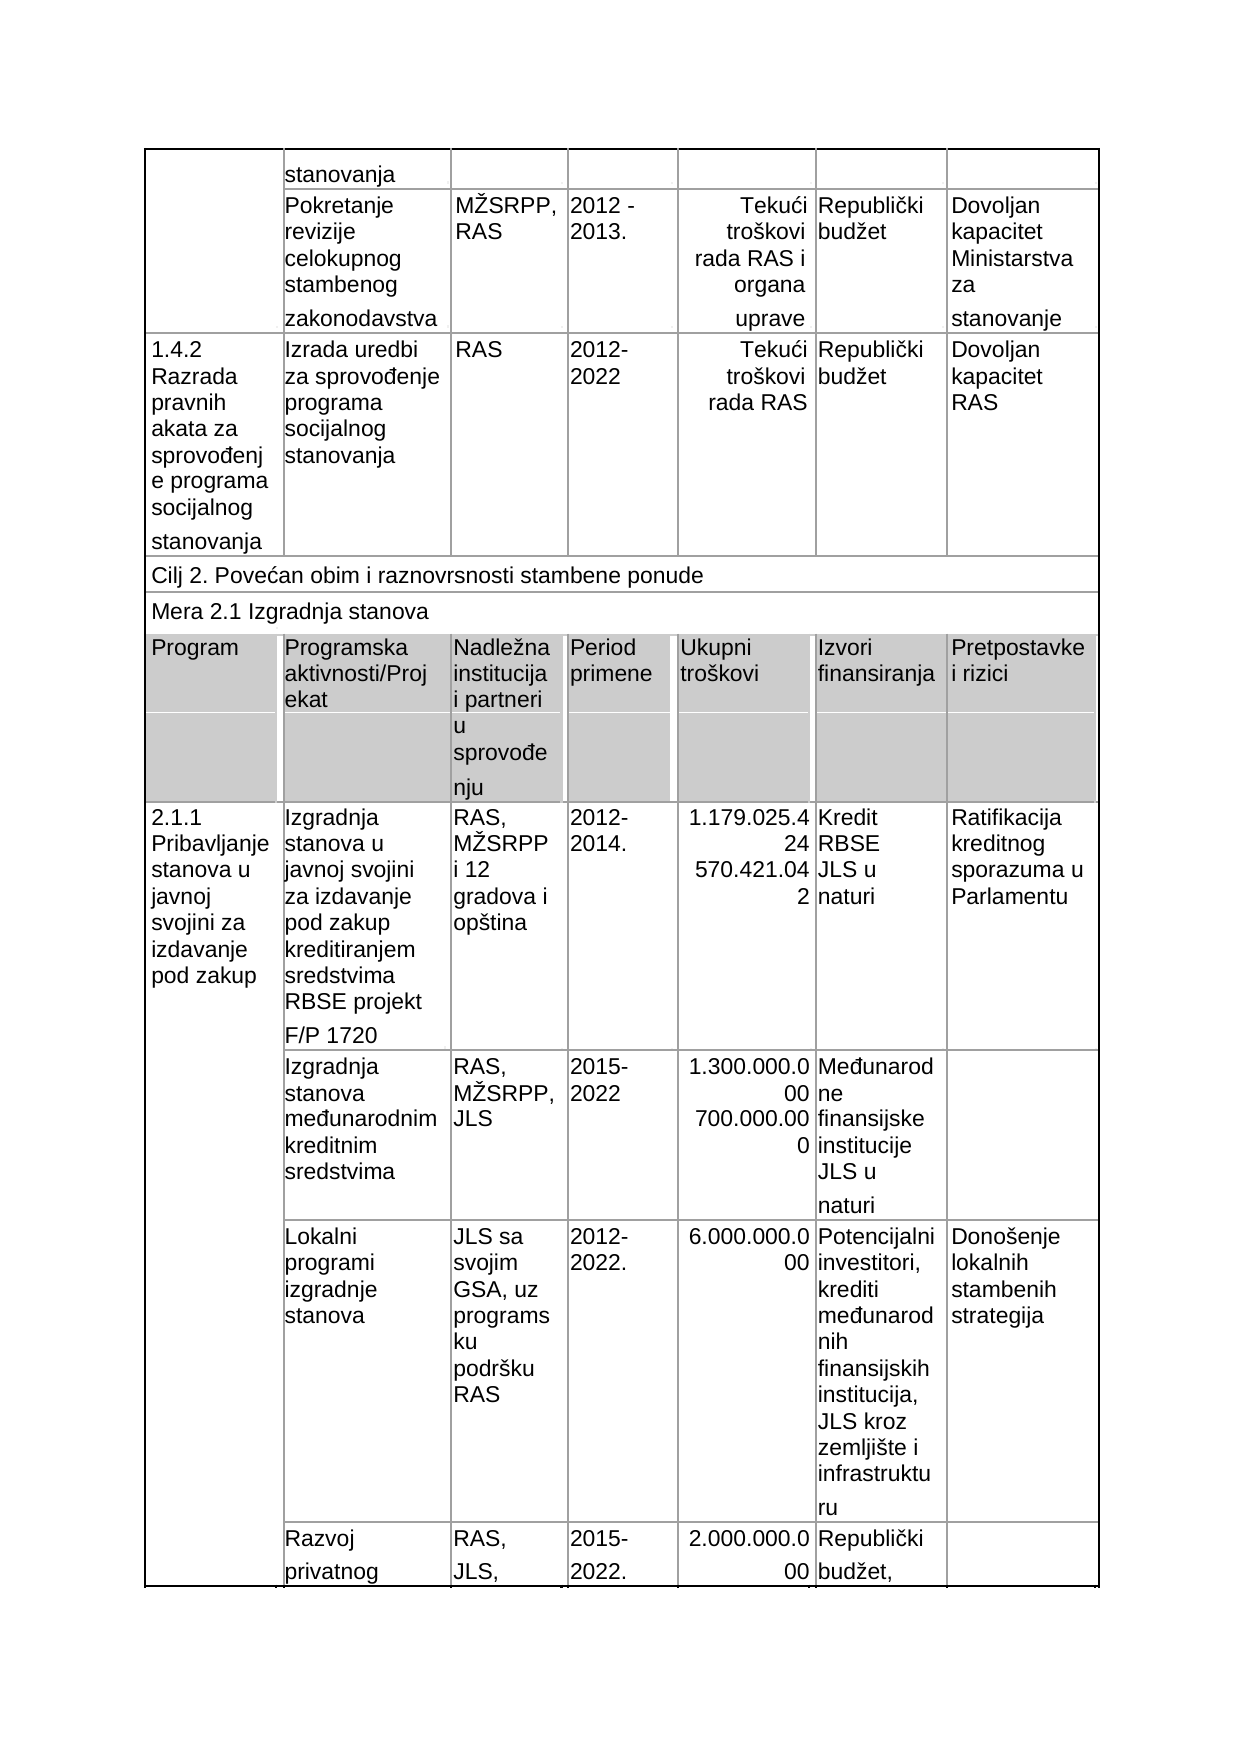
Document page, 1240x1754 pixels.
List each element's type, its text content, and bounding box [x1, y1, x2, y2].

table_cell stanova [285, 1080, 450, 1106]
table_cell [569, 1132, 670, 1159]
table_cell [569, 1434, 670, 1460]
table_cell [569, 271, 670, 298]
table_cell [561, 1460, 567, 1486]
table_cell [951, 557, 1095, 588]
table_cell [285, 494, 450, 521]
table_cell infrastruktu [817, 1460, 946, 1486]
table_cell Izgradnja [285, 1051, 450, 1079]
table_cell [569, 1015, 670, 1049]
table_cell [276, 1381, 283, 1407]
table_cell [670, 1185, 677, 1219]
table_cell [276, 1355, 283, 1381]
table_cell 2 [679, 883, 809, 909]
table_cell 0 [679, 1132, 809, 1159]
table_cell troškovi [679, 660, 808, 686]
table_cell kapacitet [951, 363, 1098, 389]
table_cell [151, 1015, 276, 1049]
table_cell [810, 765, 815, 801]
table_cell stambenog [285, 271, 450, 298]
table_cell [146, 830, 151, 857]
table_cell [569, 1381, 670, 1407]
table_cell Dovoljan [951, 334, 1098, 362]
table_cell [569, 1159, 670, 1185]
table_cell [809, 830, 815, 857]
table_cell [810, 636, 815, 660]
table_cell [679, 1185, 809, 1219]
table_cell Tekući [679, 190, 815, 219]
table_cell [809, 1051, 815, 1079]
table_cell [276, 1015, 283, 1049]
table_cell 2014. [569, 830, 670, 857]
table_cell [951, 988, 1095, 1014]
table_cell [817, 415, 946, 441]
table_cell [277, 660, 283, 686]
table_cell [810, 739, 815, 765]
table_cell finansijskih [817, 1355, 946, 1381]
table_cell [951, 1329, 1095, 1355]
table_cell [151, 1486, 276, 1521]
table_cell nih [817, 1329, 946, 1355]
table_cell [151, 1106, 276, 1132]
table_cell [809, 1080, 815, 1106]
table_cell [561, 415, 567, 441]
table_cell [809, 1132, 815, 1159]
table_cell stanovanja [285, 441, 450, 468]
table_cell [809, 625, 816, 633]
table_cell sprovođenj [151, 441, 283, 468]
table_cell 1.179.025.4 [679, 803, 809, 830]
table_cell [569, 962, 670, 988]
table_cell JLS sa [452, 1221, 567, 1249]
table_cell [670, 521, 677, 554]
table_cell stanova [285, 1302, 450, 1328]
table_cell troškovi [679, 219, 815, 245]
table_cell Mera 2.1 Izgradnja stanova [151, 593, 451, 624]
table_cell [561, 1185, 567, 1219]
table_cell [817, 988, 946, 1014]
table_cell [146, 1049, 151, 1079]
table_cell [151, 988, 276, 1014]
table_cell budžet [817, 363, 946, 389]
table_cell [670, 803, 677, 830]
table_cell [146, 271, 151, 298]
table_cell [670, 1523, 677, 1551]
table_cell [146, 739, 151, 765]
table_header [670, 150, 677, 188]
table_cell [146, 625, 151, 633]
table_cell budžet, [817, 1551, 946, 1584]
table_cell [146, 883, 151, 909]
table_cell [276, 625, 284, 633]
table_cell [569, 521, 670, 554]
table_cell [670, 219, 677, 245]
table_cell [951, 1523, 1095, 1551]
table_cell [817, 909, 946, 936]
table_cell [670, 1381, 677, 1407]
table_cell [151, 1329, 276, 1355]
table_cell i rizici [951, 660, 1094, 686]
table_cell sredstvima [285, 962, 450, 988]
table_cell [151, 660, 275, 686]
table_header [679, 150, 809, 188]
table_cell [276, 1049, 283, 1079]
table_cell [569, 1276, 670, 1302]
table_cell F/P 1720 [285, 1015, 450, 1049]
table_cell Lokalni [285, 1221, 450, 1249]
table_cell 2022 [569, 363, 670, 389]
table_cell [679, 1381, 809, 1407]
table_cell [146, 1486, 151, 1521]
table_cell Republički [817, 334, 946, 362]
table_cell [951, 1051, 1095, 1079]
table_cell [277, 739, 283, 765]
table_cell [809, 593, 816, 624]
table_cell [146, 245, 151, 271]
table_cell [452, 1015, 561, 1049]
table_cell [568, 593, 670, 624]
table_cell [679, 1276, 809, 1302]
table_cell [561, 1132, 567, 1159]
table_cell kapacitet [951, 219, 1098, 245]
table_cell [561, 625, 568, 633]
table_cell [151, 245, 276, 271]
table_cell izgradnje [285, 1276, 450, 1302]
table_cell [679, 1434, 809, 1460]
table_cell [452, 521, 561, 554]
table_cell [146, 660, 151, 686]
table_cell [563, 765, 567, 801]
table_cell [951, 765, 1094, 801]
table_cell Izgradnja [285, 803, 450, 830]
table_cell privatnog [285, 1551, 450, 1584]
table_cell finansijske [817, 1106, 946, 1132]
table_cell [670, 190, 677, 219]
table_cell stanovanja [151, 521, 283, 554]
table_cell [146, 1219, 151, 1249]
table_cell [569, 494, 670, 521]
table_cell [276, 1276, 283, 1302]
table_cell [670, 1106, 677, 1132]
table_cell [951, 415, 1095, 441]
table_cell Ukupni [679, 636, 808, 660]
table_cell [146, 415, 151, 441]
table_cell 2012- [569, 1221, 670, 1249]
table_cell [809, 1185, 815, 1219]
table_cell [679, 713, 808, 739]
table_cell [151, 686, 275, 712]
table_cell [951, 962, 1095, 988]
table_cell [951, 593, 1095, 624]
table_cell [951, 625, 1095, 633]
table_cell 2015- [569, 1051, 670, 1079]
table_cell svojini za [151, 909, 283, 936]
table_cell [809, 883, 815, 909]
table_cell [951, 1434, 1095, 1460]
table_cell [146, 1381, 151, 1407]
table_cell [285, 1434, 450, 1460]
table_cell [809, 494, 815, 521]
table_cell [146, 1460, 151, 1486]
table_cell [670, 962, 677, 988]
table_cell [679, 521, 809, 554]
table_cell 2022. [569, 1250, 670, 1276]
table_cell [809, 988, 815, 1014]
table_cell [569, 686, 670, 712]
table_cell [679, 1460, 809, 1486]
table_cell [809, 962, 815, 988]
table_cell [561, 1434, 567, 1460]
table_cell [951, 1159, 1095, 1185]
table_cell i partneri [452, 686, 560, 712]
table_cell [569, 1355, 670, 1381]
table_cell [670, 988, 677, 1014]
table_cell [679, 1355, 809, 1381]
table_cell [146, 363, 151, 389]
table_cell [809, 1276, 815, 1302]
table_cell [951, 1486, 1095, 1521]
table_cell [276, 1329, 283, 1355]
table_cell krediti [817, 1276, 946, 1302]
table_cell institucija [452, 660, 560, 686]
table_cell podršku [452, 1355, 567, 1381]
table_cell [670, 245, 677, 271]
table_cell [809, 1408, 815, 1434]
table_cell Kredit [817, 803, 946, 830]
table_cell [452, 245, 561, 271]
table_cell [809, 468, 815, 494]
table_cell [670, 1221, 677, 1249]
table_cell [561, 1486, 567, 1521]
table_cell [151, 271, 276, 298]
table_cell [809, 1551, 815, 1584]
table_cell [285, 1329, 450, 1355]
table_cell [561, 1408, 567, 1434]
table_cell [151, 1434, 276, 1460]
table_cell akata za [151, 415, 283, 441]
table_cell [809, 521, 815, 554]
table_cell RAS, [452, 1051, 567, 1079]
table_cell [561, 988, 567, 1014]
table_cell 00 [679, 1080, 809, 1106]
table_cell MŽSRPP, [452, 1080, 567, 1106]
table_cell naturi [817, 1185, 946, 1219]
table_cell [285, 1355, 450, 1381]
table_cell 2015- [569, 1523, 670, 1551]
table_cell [679, 936, 809, 962]
table_cell [146, 219, 151, 245]
table_cell [809, 441, 815, 468]
table_cell [670, 1276, 677, 1302]
table_cell [817, 441, 946, 468]
table_cell programa [285, 389, 450, 415]
table_cell [561, 494, 567, 521]
table_cell [951, 1551, 1095, 1584]
table_cell [146, 1521, 151, 1551]
table_cell [810, 660, 815, 686]
table_cell pod zakup [285, 909, 450, 936]
table_cell [670, 494, 677, 521]
table_header [452, 150, 561, 188]
table_cell [146, 389, 151, 415]
table_cell [817, 298, 946, 332]
table_cell međunarodnim [285, 1106, 450, 1132]
table_cell 570.421.04 [679, 857, 809, 883]
table_cell [452, 441, 561, 468]
table_cell [285, 1408, 450, 1434]
table_cell Razvoj [285, 1523, 450, 1551]
table_cell lokalnih [951, 1250, 1098, 1276]
table_cell [670, 468, 677, 494]
table_cell Pribavljanje [151, 830, 283, 857]
table_cell [452, 962, 561, 988]
table_cell [810, 713, 815, 739]
table_cell strategija [951, 1302, 1098, 1328]
table_cell 2013. [569, 219, 670, 245]
table_cell stanovanje [951, 298, 1098, 332]
table_cell [151, 1408, 276, 1434]
table_cell ku [452, 1329, 567, 1355]
table_cell [670, 441, 677, 468]
table_cell rada RAS [679, 389, 815, 415]
table_cell [151, 739, 275, 765]
table_cell [276, 803, 283, 830]
table_cell [276, 1460, 283, 1486]
table_cell [452, 415, 561, 441]
table_cell [151, 1302, 276, 1328]
table_cell [151, 188, 276, 219]
table_cell [569, 1302, 670, 1328]
table_cell [151, 1185, 276, 1219]
table_cell 6.000.000.0 [679, 1221, 809, 1249]
table_cell RAS, [452, 1523, 567, 1551]
table_cell [146, 936, 151, 962]
table_cell [679, 988, 809, 1014]
table_cell [951, 1355, 1095, 1381]
table_cell JLS u [817, 1159, 946, 1185]
table_cell [452, 1460, 561, 1486]
table_cell [285, 739, 450, 765]
table_cell [569, 909, 670, 936]
table_header [817, 150, 946, 188]
table_cell [146, 298, 151, 332]
table_cell [810, 686, 815, 712]
table_cell revizije [285, 219, 450, 245]
table_cell [816, 625, 947, 633]
table_cell [146, 988, 151, 1014]
table_cell [285, 1381, 450, 1407]
table_cell međunarod [817, 1302, 946, 1328]
table_cell [151, 219, 276, 245]
table_cell sporazuma u [951, 857, 1098, 883]
table_cell [146, 188, 151, 219]
table_cell naturi [817, 883, 946, 909]
table_cell Nadležna [452, 636, 560, 660]
table_cell [569, 468, 670, 494]
table_cell [679, 1408, 809, 1434]
table_cell 1.4.2 [146, 334, 276, 362]
table_cell [670, 334, 677, 362]
table_cell [569, 415, 670, 441]
table_cell [670, 1486, 677, 1521]
table_cell [151, 765, 275, 801]
table_cell [809, 1434, 815, 1460]
table_cell stambenih [951, 1276, 1098, 1302]
table_cell RAS [452, 1381, 567, 1407]
table_cell kreditnim [285, 1132, 450, 1159]
table_cell [452, 1434, 561, 1460]
table_cell institucije [817, 1132, 946, 1159]
table_cell javnoj svojini [285, 857, 450, 883]
table_cell [276, 1434, 283, 1460]
table_cell ne [817, 1080, 946, 1106]
table_cell [452, 363, 561, 389]
table_cell [561, 271, 567, 298]
table_cell [670, 909, 677, 936]
table_cell za izdavanje [285, 883, 450, 909]
table_cell [951, 1015, 1095, 1049]
table_cell [817, 1015, 946, 1049]
table_cell RBSE projekt [285, 988, 450, 1014]
table_cell [951, 1408, 1095, 1434]
table_cell [146, 1159, 151, 1185]
table_cell [670, 1051, 677, 1079]
table_cell pravnih [151, 389, 283, 415]
table_cell [151, 1551, 276, 1584]
table_cell [817, 936, 946, 962]
table_cell Pokretanje [285, 190, 450, 219]
table_cell [951, 441, 1095, 468]
table_cell [276, 1080, 283, 1106]
table_cell [679, 962, 809, 988]
table_cell [809, 1355, 815, 1381]
table_cell Ratifikacija [951, 803, 1098, 830]
table_cell [151, 1080, 276, 1106]
table_cell zakonodavstva [285, 298, 450, 332]
table_cell investitori, [817, 1250, 946, 1276]
table_cell [146, 468, 151, 494]
table_cell gradova i [452, 883, 567, 909]
table_cell [146, 557, 151, 588]
table_cell svojim [452, 1250, 567, 1276]
table_cell [146, 1302, 151, 1328]
table_cell [569, 441, 670, 468]
table_cell nju [452, 765, 560, 801]
table_cell [569, 1329, 670, 1355]
table_cell [146, 593, 151, 624]
table_cell pod zakup [151, 962, 283, 988]
table_cell [569, 713, 670, 739]
table_cell 00 [679, 1250, 809, 1276]
table_cell [285, 1460, 450, 1486]
table_cell [809, 1486, 815, 1521]
table_cell [951, 936, 1095, 962]
table_cell [285, 521, 450, 554]
table_cell kreditiranjem [285, 936, 450, 962]
table_cell [809, 909, 815, 936]
table_cell [679, 686, 808, 712]
table_cell [569, 765, 670, 801]
table_cell [569, 1486, 670, 1521]
table_header [561, 150, 567, 188]
table_cell 2.1.1 [146, 803, 276, 830]
table_cell [151, 713, 275, 739]
table_cell [569, 936, 670, 962]
table_cell [809, 1302, 815, 1328]
table_cell 2022 [569, 1080, 670, 1106]
table_cell [670, 1460, 677, 1486]
table_cell [146, 857, 151, 883]
table_cell za [951, 271, 1098, 298]
table_cell [561, 1159, 567, 1185]
table_cell [670, 389, 677, 415]
table_cell Izrada uredbi [285, 334, 450, 362]
table_cell [561, 245, 567, 271]
table_cell [817, 765, 946, 801]
table_cell [563, 713, 567, 739]
table_cell [563, 660, 567, 686]
table_cell [679, 909, 809, 936]
table_cell [146, 1355, 151, 1381]
table_cell [670, 713, 677, 739]
table_cell Potencijalni [817, 1221, 946, 1249]
table_cell uprave [679, 298, 815, 332]
table_cell [561, 441, 567, 468]
table_cell [276, 271, 283, 298]
table_cell [951, 1106, 1095, 1132]
table_cell [670, 830, 677, 857]
table_cell [561, 936, 567, 962]
table_cell [563, 636, 567, 660]
table_cell [951, 521, 1095, 554]
table_cell [146, 1329, 151, 1355]
table_cell [146, 686, 151, 712]
table_cell [809, 415, 815, 441]
table_cell [569, 883, 670, 909]
table_cell ru [817, 1486, 946, 1521]
table_cell [816, 557, 947, 588]
table_cell kreditnog [951, 830, 1098, 857]
table_cell [285, 1486, 450, 1521]
table_cell [276, 334, 283, 362]
table_cell [817, 245, 946, 271]
table_cell izdavanje [151, 936, 283, 962]
table_cell Republički [817, 1523, 946, 1551]
table_cell [151, 1250, 276, 1276]
table_cell [276, 1219, 283, 1249]
table_cell [670, 1159, 677, 1185]
table_cell [679, 415, 809, 441]
table_cell [452, 271, 561, 298]
table_cell [151, 1219, 276, 1249]
table_cell [561, 298, 567, 332]
table_cell JLS [452, 1106, 567, 1132]
table_cell [670, 1080, 677, 1106]
table_cell [809, 857, 815, 883]
table_cell [951, 1080, 1095, 1106]
table_cell [809, 1381, 815, 1407]
table_cell JLS kroz [817, 1408, 946, 1434]
table_cell [817, 271, 946, 298]
table_cell [452, 468, 561, 494]
table_cell [569, 245, 670, 271]
table_cell organa [679, 271, 815, 298]
table_cell [151, 1460, 276, 1486]
table_cell [670, 883, 677, 909]
table_cell [670, 1329, 677, 1355]
table_cell [951, 1185, 1095, 1219]
table_cell Cilj 2. Povećan obim i raznovrsnosti stambene ponude [151, 557, 816, 588]
table_cell RAS [452, 334, 567, 362]
table_cell [951, 494, 1095, 521]
table_cell socijalnog [285, 415, 450, 441]
table_header [151, 150, 276, 188]
table_cell [276, 1185, 283, 1219]
table_cell [276, 988, 283, 1014]
table_cell Programska [285, 636, 450, 660]
table_cell primene [569, 660, 670, 686]
table_cell [285, 1185, 450, 1219]
table_cell [151, 1159, 276, 1185]
table_cell Donošenje [951, 1221, 1098, 1249]
table_cell [679, 739, 808, 765]
table_cell [276, 1408, 283, 1434]
table_cell [146, 1408, 151, 1434]
table_cell [817, 468, 946, 494]
table_cell Period [569, 636, 670, 660]
table_cell [285, 713, 450, 739]
table_cell [951, 713, 1094, 739]
table_cell sredstvima [285, 1159, 450, 1185]
table_cell budžet [817, 219, 946, 245]
table_cell [809, 1159, 815, 1185]
table_cell [452, 1159, 561, 1185]
table_cell [452, 936, 561, 962]
table_cell [670, 1551, 677, 1584]
table_cell Tekući [679, 334, 815, 362]
table_cell [569, 389, 670, 415]
table_cell [276, 1159, 283, 1185]
table_cell Međunarod [817, 1051, 946, 1079]
table_cell opština [452, 909, 567, 936]
table_cell [679, 1302, 809, 1328]
table_cell [670, 1355, 677, 1381]
table_cell u [452, 713, 560, 739]
table_cell [563, 739, 567, 765]
table_cell [276, 219, 283, 245]
table_cell [670, 298, 677, 332]
table_cell [151, 1381, 276, 1407]
table_cell [146, 494, 151, 521]
table_cell [452, 298, 561, 332]
table_cell [452, 1185, 561, 1219]
table_cell [276, 1302, 283, 1328]
table_cell 2012- [569, 803, 670, 830]
table_header stanovanja [285, 150, 450, 188]
table_cell [679, 441, 809, 468]
table_cell [146, 441, 151, 468]
table_cell [452, 494, 561, 521]
table_cell [146, 962, 151, 988]
table_cell [809, 1250, 815, 1276]
table_cell [561, 1015, 567, 1049]
table_cell RBSE [817, 830, 946, 857]
table_cell [679, 1015, 809, 1049]
table_cell [809, 1523, 815, 1551]
table_cell [951, 909, 1095, 936]
table_cell [452, 389, 561, 415]
table_cell [679, 1159, 809, 1185]
table_cell [276, 1486, 283, 1521]
table_cell finansiranja [817, 660, 946, 686]
table_cell [569, 1185, 670, 1219]
table_cell [561, 521, 567, 554]
table_cell [569, 1408, 670, 1434]
table_cell [809, 803, 815, 830]
table_cell [678, 625, 809, 633]
table_cell programs [452, 1302, 567, 1328]
table_cell [568, 625, 670, 633]
table_cell [951, 1381, 1095, 1407]
table_cell [679, 468, 809, 494]
table_cell 00 [679, 1551, 809, 1584]
table_cell Ministarstva [951, 245, 1098, 271]
table_cell [146, 713, 151, 739]
table_cell [277, 765, 283, 801]
table_cell [679, 1329, 809, 1355]
table_cell [816, 593, 947, 624]
table_cell [451, 593, 561, 624]
table_cell [951, 739, 1094, 765]
table_cell [817, 962, 946, 988]
table_cell [561, 962, 567, 988]
table_cell [817, 389, 946, 415]
table_cell [146, 521, 151, 554]
table_cell [276, 245, 283, 271]
table_cell [276, 1521, 283, 1551]
table_cell [569, 739, 670, 765]
table_cell [151, 1132, 276, 1159]
table_cell [670, 1015, 677, 1049]
table_cell ekat [285, 686, 450, 712]
table_cell MŽSRPP, [452, 190, 567, 219]
table_header [569, 150, 670, 188]
table_cell javnoj [151, 883, 283, 909]
table_cell [951, 1132, 1095, 1159]
table_cell [285, 765, 450, 801]
table_cell [670, 936, 677, 962]
table_cell [809, 1106, 815, 1132]
table_cell troškovi [679, 363, 815, 389]
table_cell [670, 686, 677, 712]
table_cell [277, 713, 283, 739]
table_cell [151, 1521, 276, 1551]
table_cell [452, 988, 561, 1014]
table_cell [951, 686, 1094, 712]
table_header [276, 150, 283, 188]
table_cell [678, 593, 809, 624]
table_cell [809, 1015, 815, 1049]
table_cell [679, 1486, 809, 1521]
table_cell [561, 389, 567, 415]
table_cell [670, 660, 677, 686]
table_cell Program [151, 636, 275, 660]
table_cell [947, 557, 951, 588]
table_cell [817, 739, 946, 765]
table_cell [452, 1486, 561, 1521]
table_cell [146, 765, 151, 801]
table_cell JLS u [817, 857, 946, 883]
table_cell [817, 494, 946, 521]
table_cell [679, 494, 809, 521]
table_cell [276, 1132, 283, 1159]
table_cell [146, 1434, 151, 1460]
table_cell [670, 1408, 677, 1434]
table_cell MŽSRPP [452, 830, 567, 857]
table_cell [277, 686, 283, 712]
table_cell RAS [452, 219, 567, 245]
table_cell [451, 625, 561, 633]
table_cell [670, 625, 678, 633]
table_cell [809, 1460, 815, 1486]
table_cell [951, 1460, 1095, 1486]
table_cell [809, 936, 815, 962]
table_cell [809, 1221, 815, 1249]
table_cell [151, 1049, 276, 1079]
table_cell socijalnog [151, 494, 283, 521]
table_cell [146, 1080, 151, 1106]
table_cell institucija, [817, 1381, 946, 1407]
table_cell [151, 625, 276, 633]
table_cell [151, 298, 276, 332]
table_cell [146, 1276, 151, 1302]
table_cell [947, 593, 951, 624]
table_cell RAS [951, 389, 1098, 415]
table_cell [452, 1132, 561, 1159]
table_cell [276, 188, 283, 219]
table_cell rada RAS i [679, 245, 815, 271]
table_header [809, 150, 815, 188]
table_cell [146, 1015, 151, 1049]
table_cell [561, 593, 568, 624]
table_cell [670, 1132, 677, 1159]
table_cell [817, 713, 946, 739]
table_cell sprovođe [452, 739, 560, 765]
table_cell [276, 1250, 283, 1276]
table_cell Parlamentu [951, 883, 1098, 909]
table_cell [670, 593, 678, 624]
table_cell [151, 1276, 276, 1302]
table_cell [285, 468, 450, 494]
table_cell 2012- [569, 334, 670, 362]
table_cell [276, 298, 283, 332]
table_cell [670, 739, 677, 765]
table_cell [670, 1434, 677, 1460]
table_cell [276, 1106, 283, 1132]
table_cell celokupnog [285, 245, 450, 271]
table_cell GSA, uz [452, 1276, 567, 1302]
table_cell zemljište i [817, 1434, 946, 1460]
table_cell [679, 765, 808, 801]
table_cell 2012 - [569, 190, 670, 219]
table_cell [151, 1355, 276, 1381]
table_cell aktivnosti/Proj [285, 660, 450, 686]
table_cell [563, 686, 567, 712]
table_cell [569, 1460, 670, 1486]
table_cell [809, 1329, 815, 1355]
table_cell [817, 686, 946, 712]
table_cell [670, 857, 677, 883]
table_cell [569, 298, 670, 332]
table_cell 24 [679, 830, 809, 857]
table_cell Izvori [817, 636, 946, 660]
table_cell [276, 1551, 283, 1584]
table_cell [146, 1250, 151, 1276]
table_cell [146, 1132, 151, 1159]
table_cell 2.000.000.0 [679, 1523, 809, 1551]
table_cell [284, 625, 451, 633]
table_cell 2022. [569, 1551, 670, 1584]
table_cell za sprovođenje [285, 363, 450, 389]
table_cell [569, 1106, 670, 1132]
table_cell [569, 988, 670, 1014]
table_cell stanova u [285, 830, 450, 857]
table_cell programi [285, 1250, 450, 1276]
table_cell stanova u [151, 857, 283, 883]
table_cell [670, 636, 677, 660]
table_cell Republički [817, 190, 946, 219]
table_cell [146, 636, 151, 660]
table_cell Dovoljan [951, 190, 1098, 219]
table_cell [561, 363, 567, 389]
table_cell 1.300.000.0 [679, 1051, 809, 1079]
table_cell [670, 1302, 677, 1328]
table_cell [670, 765, 677, 801]
table_cell [146, 1106, 151, 1132]
table_cell e programa [151, 468, 283, 494]
table_header [951, 150, 1095, 188]
table_cell [951, 468, 1095, 494]
table_cell Pretpostavke [951, 636, 1094, 660]
table_cell [146, 909, 151, 936]
table_cell 700.000.00 [679, 1106, 809, 1132]
table_cell [670, 271, 677, 298]
table_cell [277, 636, 283, 660]
table_cell [146, 1185, 151, 1219]
table_cell [569, 857, 670, 883]
table_cell [561, 468, 567, 494]
table_cell i 12 [452, 857, 567, 883]
table_cell [670, 363, 677, 389]
table_cell [670, 1250, 677, 1276]
table_cell [452, 1408, 561, 1434]
table_cell [670, 415, 677, 441]
table_cell Razrada [151, 363, 283, 389]
table_cell RAS, [452, 803, 567, 830]
table_cell [817, 521, 946, 554]
table_cell JLS, [452, 1551, 567, 1584]
table_cell [146, 1551, 151, 1584]
table_header [146, 150, 151, 188]
